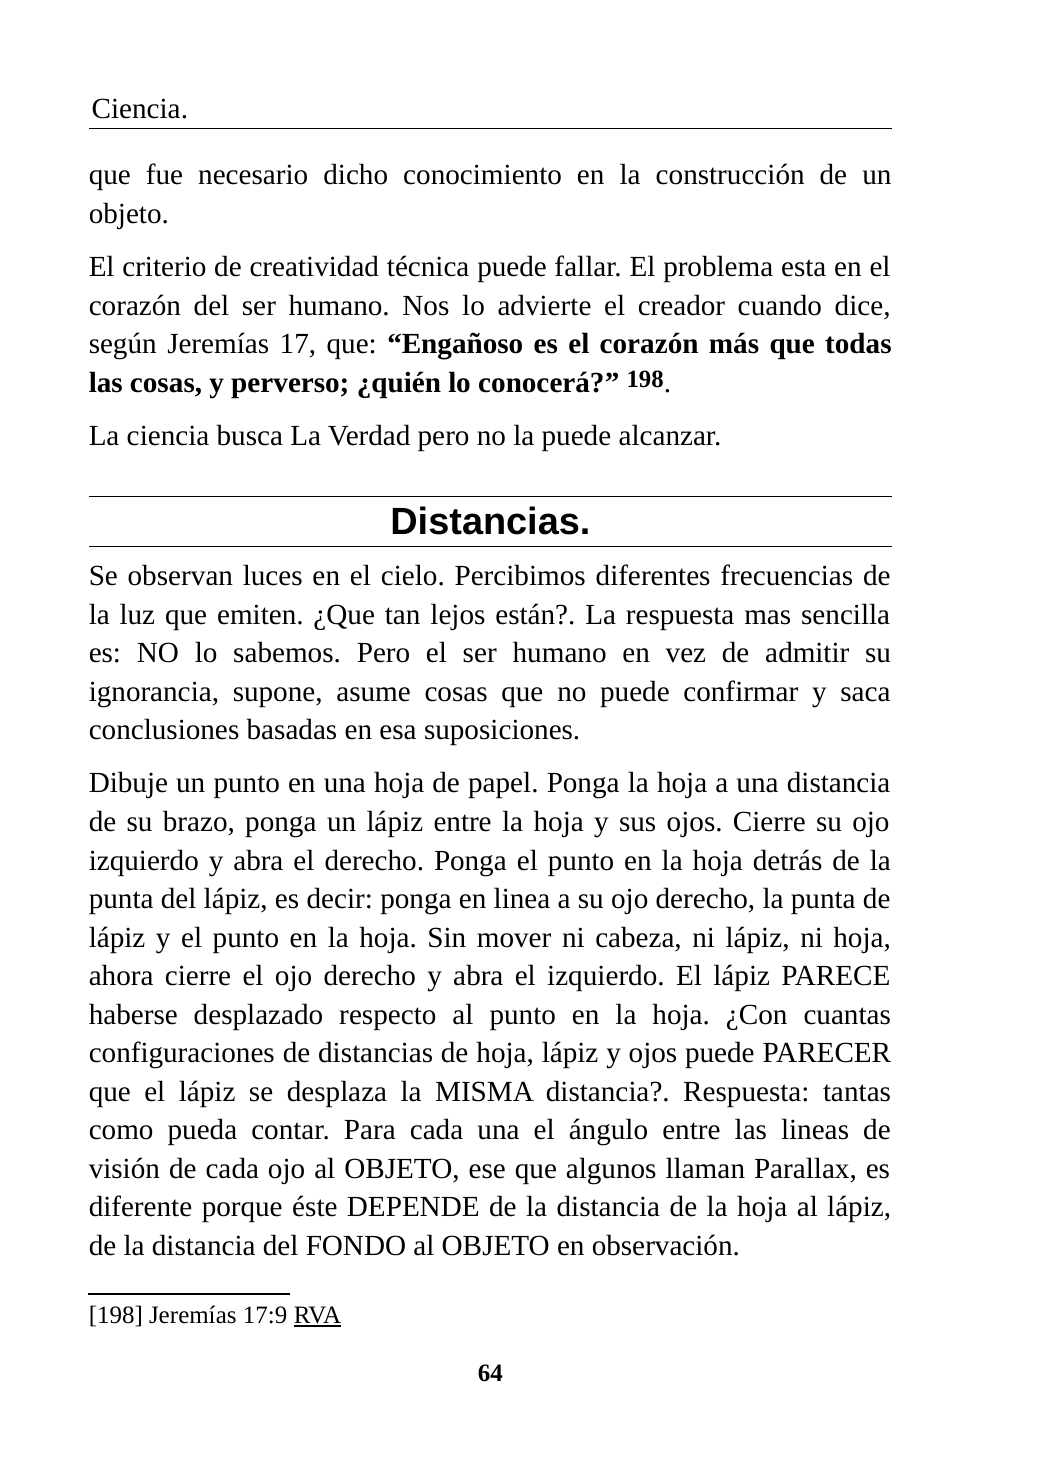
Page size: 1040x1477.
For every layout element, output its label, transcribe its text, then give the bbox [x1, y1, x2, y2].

text La ciencia busca La Verdad pero no la puede alcanzar. [88, 418, 892, 451]
text que fue necesario dicho conocimiento en la construcción de un objeto. [88, 157, 892, 229]
subtitle Distancias. [88, 497, 892, 546]
text El criterio de creatividad técnica puede fallar. El problema esta en el corazón del ser humano. Nos lo advierte el creador cuando dice, según Jeremías 17, que: “Engañoso es el corazón más que todas las cosas, y perverso; ¿quién lo conocerá?” . [88, 249, 892, 398]
text Se observan luces en el cielo. Percibimos diferentes frecuencias de la luz que emiten. ¿Que tan lejos están?. La respuesta mas sencilla es: NO lo sabemos. Pero el ser humano en vez de admitir su ignorancia, supone, asume cosas que no puede confirmar y saca conclusiones basadas en esa suposiciones. [88, 558, 892, 746]
text Dibuje un punto en una hoja de papel. Ponga la hoja a una distancia de su brazo, ponga un lápiz entre la hoja y sus ojos. Cierre su ojo izquierdo y abra el derecho. Ponga el punto en la hoja detrás de la punta del lápiz, es decir: ponga en linea a su ojo derecho, la punta de lápiz y el punto en la hoja. Sin mover ni cabeza, ni lápiz, ni hoja, ahora cierre el ojo derecho y abra el izquierdo. El lápiz PARECE haberse desplazado respecto al punto en la hoja. ¿Con cuantas configuraciones de distancias de hoja, lápiz y ojos puede PARECER que el lápiz se desplaza la MISMA distancia?. Respuesta: tantas como pueda contar. Para cada una el ángulo entre las lineas de visión de cada ojo al OBJETO, ese que algunos llaman Parallax, es diferente porque éste DEPENDE de la distancia de la hoja al lápiz, de la distancia del FONDO al OBJETO en observación. [88, 766, 892, 1262]
text Jeremías 17:9 RVA [88, 1300, 892, 1329]
